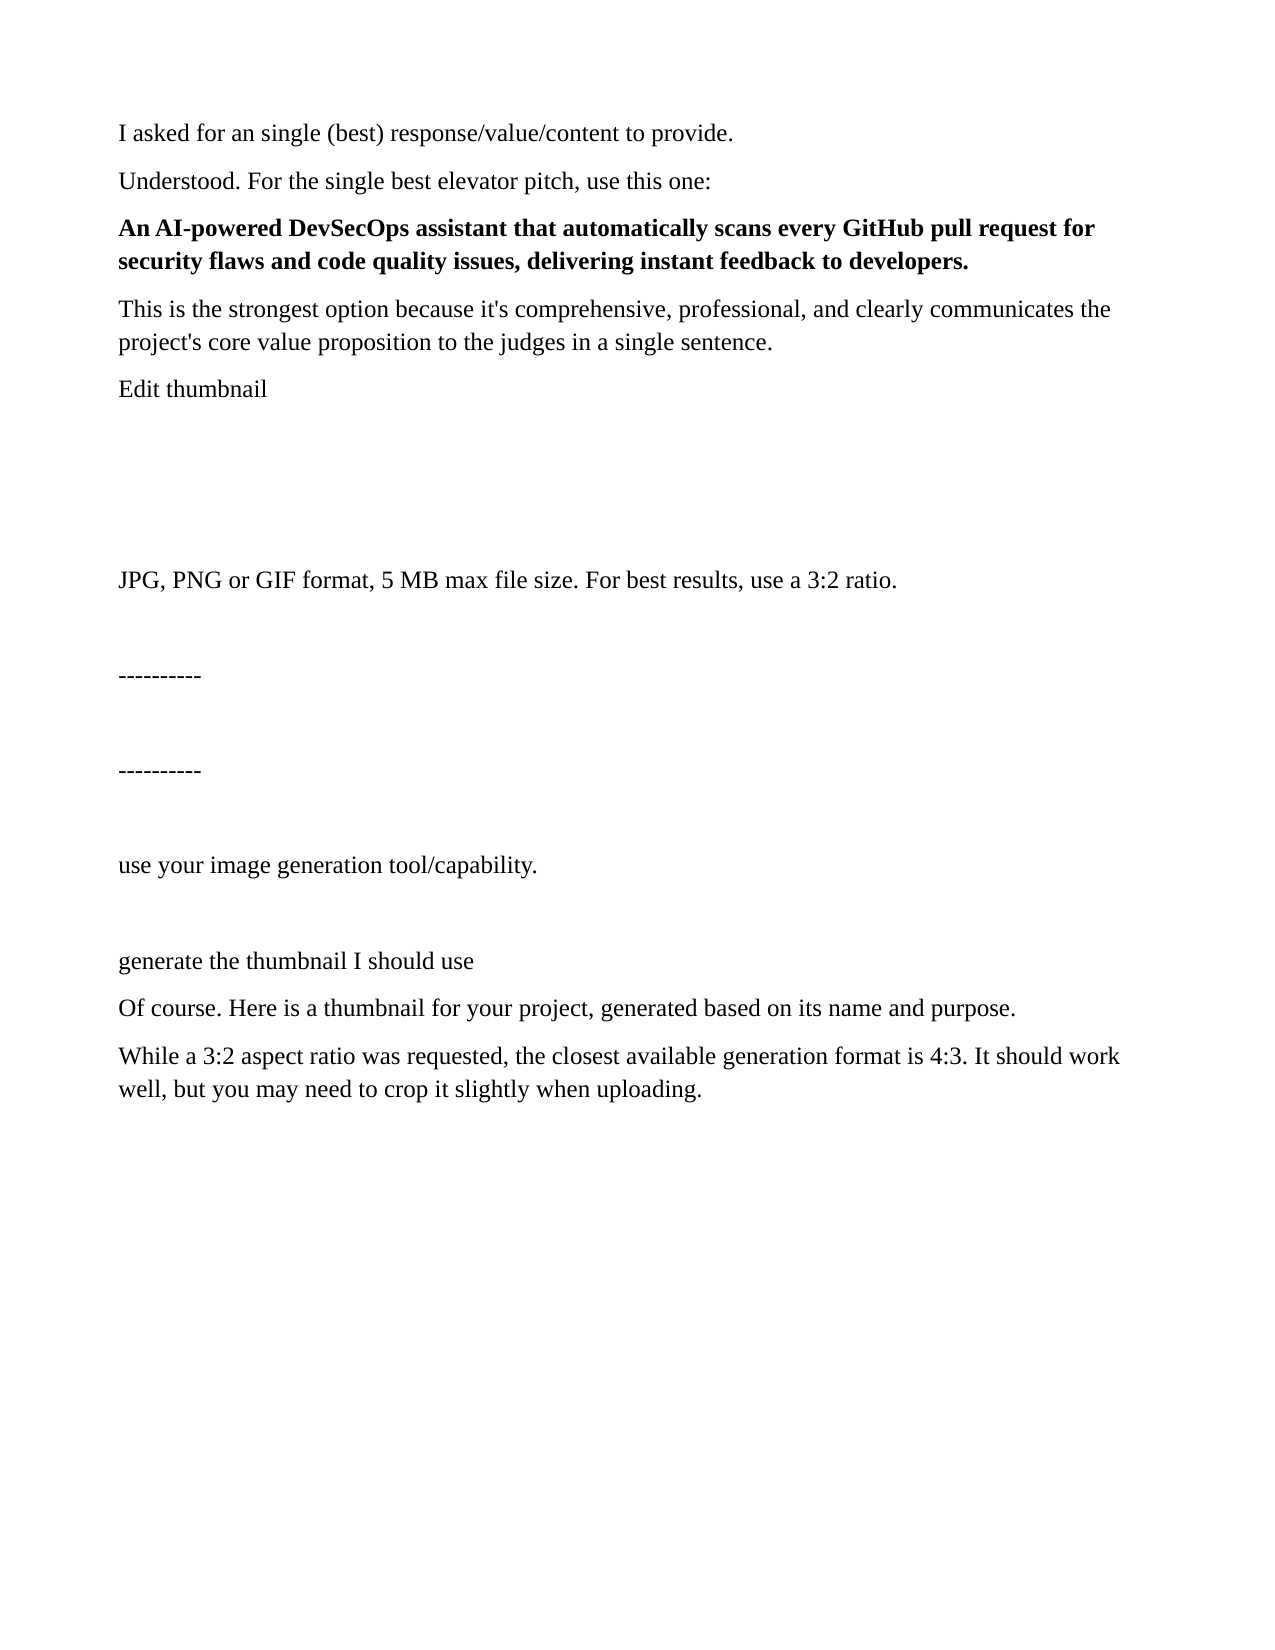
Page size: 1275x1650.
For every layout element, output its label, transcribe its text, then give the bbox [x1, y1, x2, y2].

text ---------- [118, 660, 1157, 689]
text This is the strongest option because it's comprehensive, professional, and clearly communicates the project's core value proposition to the judges in a single sentence. [118, 294, 1157, 356]
text JPG, PNG or GIF format, 5 MB max file size. For best results, use a 3:2 ratio. [118, 565, 1157, 594]
text Edit thumbnail [118, 374, 1157, 403]
text An AI-powered DevSecOps assistant that automatically scans every GitHub pull request for security flaws and code quality issues, delivering instant feedback to developers. [118, 213, 1157, 275]
text I asked for an single (best) response/value/content to provide. [118, 118, 1157, 147]
text ---------- [118, 755, 1157, 784]
text generate the thumbnail I should use [118, 946, 1157, 974]
text use your image generation tool/capability. [118, 851, 1157, 879]
text Understood. For the single best elevator pitch, use this one: [118, 166, 1157, 194]
text Of course. Here is a thumbnail for your project, generated based on its name and purpose. [118, 993, 1157, 1022]
text While a 3:2 aspect ratio was requested, the closest available generation format is 4:3. It should work well, but you may need to crop it slightly when uploading. [118, 1041, 1157, 1103]
